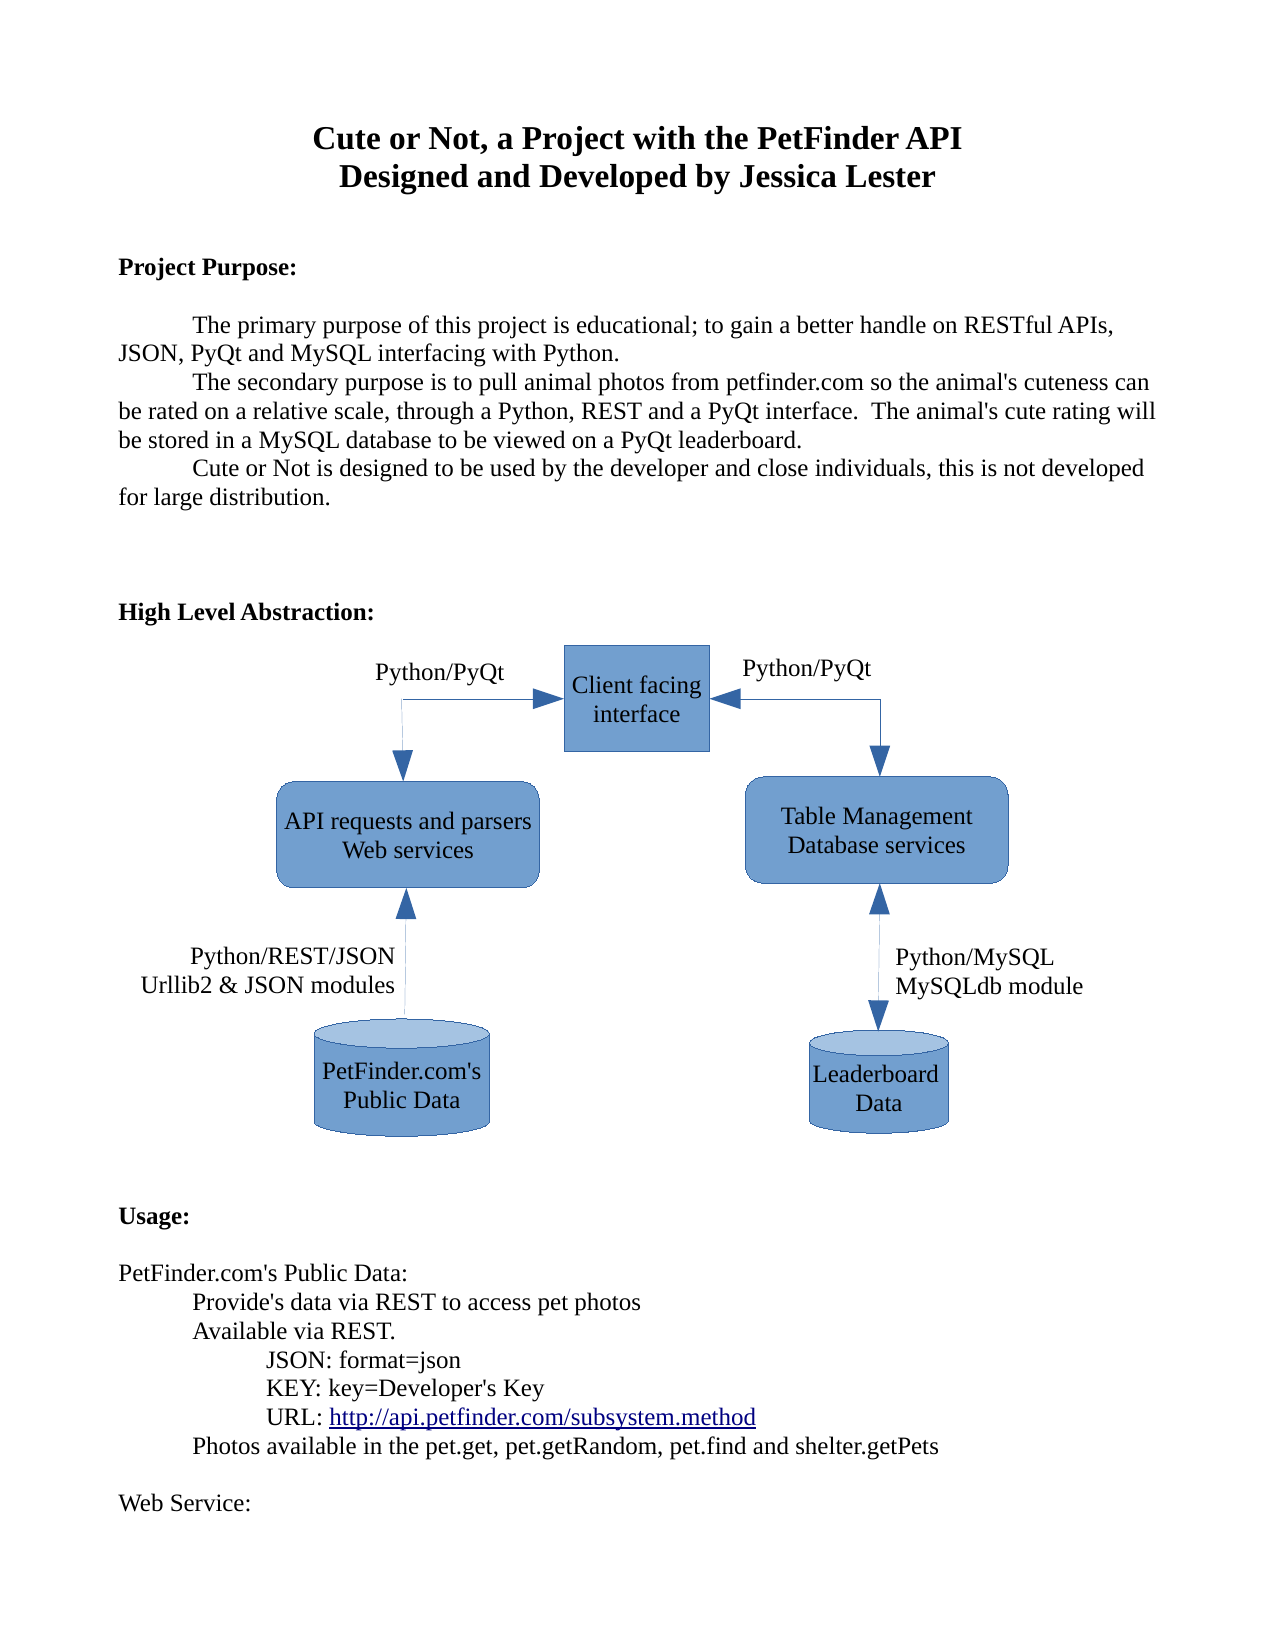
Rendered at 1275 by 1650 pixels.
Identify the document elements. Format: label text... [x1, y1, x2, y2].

text Project Purpose: [118, 252, 1157, 281]
text Provide's data via REST to access pet photos [118, 1287, 1157, 1316]
text KEY: key=Developer's Key [118, 1373, 1157, 1402]
text URL: http://api.petfinder.com/subsystem.method [118, 1402, 1157, 1431]
text Cute or Not is designed to be used by the developer and close individuals, this is not developed for large distribution. [118, 453, 1157, 511]
text The secondary purpose is to pull animal photos from petfinder.com so the animal's cuteness can be rated on a relative scale, through a Python, REST and a PyQt interface. The animal's cute rating will be stored in a MySQL database to be viewed on a PyQt leaderboard. [118, 367, 1157, 453]
text Web Service: [118, 1488, 1157, 1517]
text Cute or Not, a Project with the PetFinder API [118, 118, 1157, 156]
text JSON: format=json [118, 1345, 1157, 1373]
text PetFinder.com's Public Data: [118, 1258, 1157, 1287]
text Designed and Developed by Jessica Lester [118, 156, 1157, 195]
text High Level Abstraction: [118, 597, 1157, 626]
text Usage: [118, 1201, 1157, 1230]
text Available via REST. [118, 1316, 1157, 1345]
text The primary purpose of this project is educational; to gain a better handle on RESTful APIs, JSON, PyQt and MySQL interfacing with Python. [118, 310, 1157, 367]
text Photos available in the pet.get, pet.getRandom, pet.find and shelter.getPets [118, 1431, 1157, 1460]
